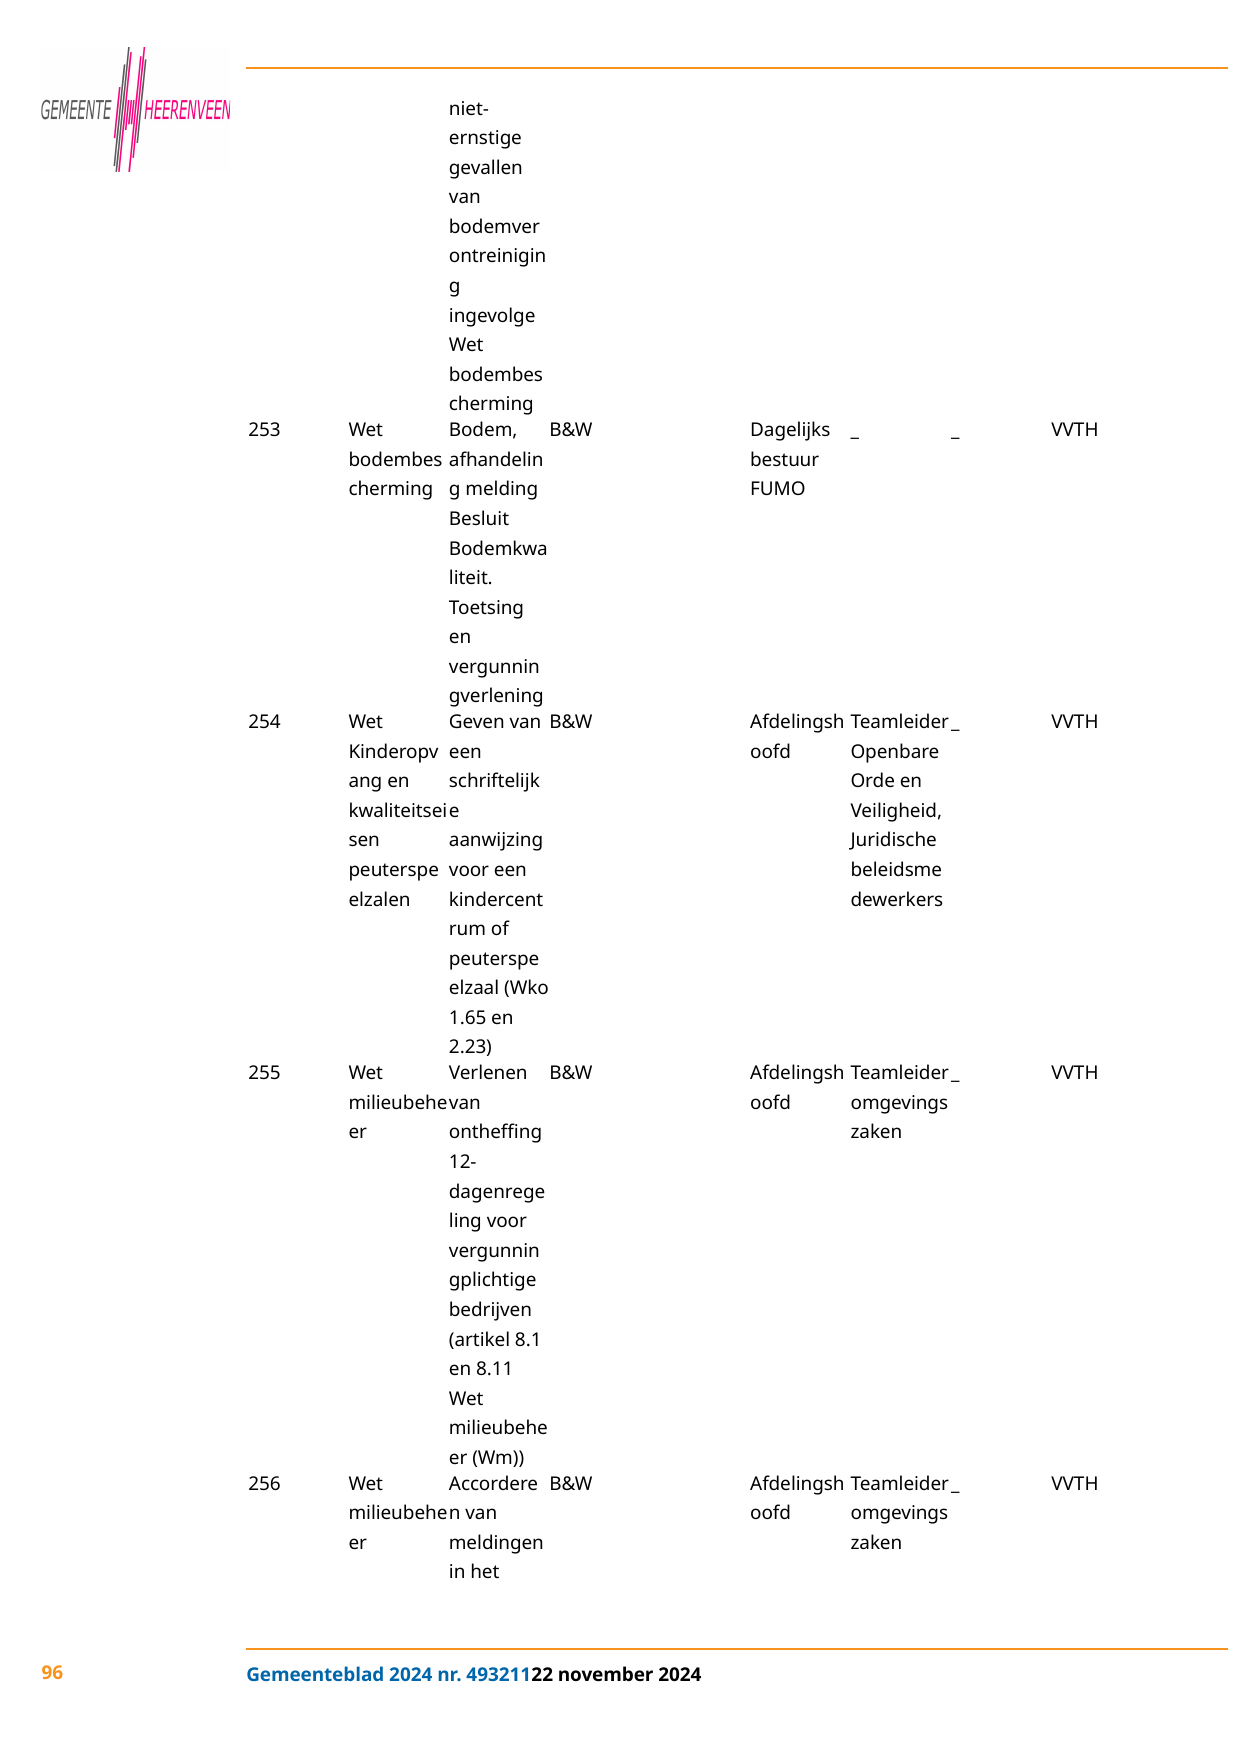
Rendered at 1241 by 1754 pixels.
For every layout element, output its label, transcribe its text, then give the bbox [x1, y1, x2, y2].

table_cell _ [951, 708, 1051, 1059]
table_cell Afdelingshoofd [750, 708, 850, 1059]
table_cell B&W [549, 1060, 649, 1470]
table_cell [348, 95, 449, 416]
table_cell Verlenen van ontheffing 12-dagenregeling voor vergunningplichtige bedrijven (artikel 8.1 en 8.11 Wet milieubeheer (Wm)) [449, 1060, 549, 1470]
table_cell Accorderen van meldingen in het [449, 1470, 549, 1584]
table_cell Dagelijks bestuur FUMO [750, 416, 850, 708]
table_cell [650, 416, 750, 708]
table_cell _ [850, 416, 951, 708]
table_cell VVTH [1051, 1470, 1152, 1584]
table_cell _ [951, 416, 1051, 708]
table_cell 256 [248, 1470, 348, 1584]
table_cell _ [951, 1470, 1051, 1584]
table_cell [650, 95, 750, 416]
table_cell Wet milieubeheer [348, 1470, 449, 1584]
table_cell Bodem, afhandeling melding Besluit Bodemkwaliteit. Toetsing en vergunningverlening [449, 416, 549, 708]
table_cell B&W [549, 1470, 649, 1584]
table_cell 255 [248, 1060, 348, 1470]
table_cell Wet milieubeheer [348, 1060, 449, 1470]
table_cell Geven van een schriftelijke aanwijzing voor een kindercentrum of peuterspeelzaal (Wko 1.65 en 2.23) [449, 708, 549, 1059]
table_cell B&W [549, 416, 649, 708]
table_cell 253 [248, 416, 348, 708]
table_cell [850, 95, 951, 416]
table_cell [248, 95, 348, 416]
table_cell VVTH [1051, 708, 1152, 1059]
table_cell B&W [549, 708, 649, 1059]
table_cell [1051, 95, 1152, 416]
table_cell Wet bodembescherming [348, 416, 449, 708]
table_cell [549, 95, 649, 416]
table_cell [650, 1470, 750, 1584]
table_cell [650, 708, 750, 1059]
table_cell _ [951, 1060, 1051, 1470]
table_cell Afdelingshoofd [750, 1060, 850, 1470]
picture [41, 47, 231, 172]
table_cell Wet Kinderopvang en kwaliteitseisen peuterspeelzalen [348, 708, 449, 1059]
table_cell niet-ernstige gevallen van bodemverontreiniging ingevolge Wet bodembescherming [449, 95, 549, 416]
table_cell VVTH [1051, 416, 1152, 708]
table_cell 254 [248, 708, 348, 1059]
table_cell [951, 95, 1051, 416]
table_cell Teamleider omgevingszaken [850, 1060, 951, 1470]
table_cell [650, 1060, 750, 1470]
table_cell VVTH [1051, 1060, 1152, 1470]
table_cell Teamleider omgevingszaken [850, 1470, 951, 1584]
table_cell [750, 95, 850, 416]
table_cell Afdelingshoofd [750, 1470, 850, 1584]
table_cell Teamleider Openbare Orde en Veiligheid, Juridische beleidsmedewerkers [850, 708, 951, 1059]
